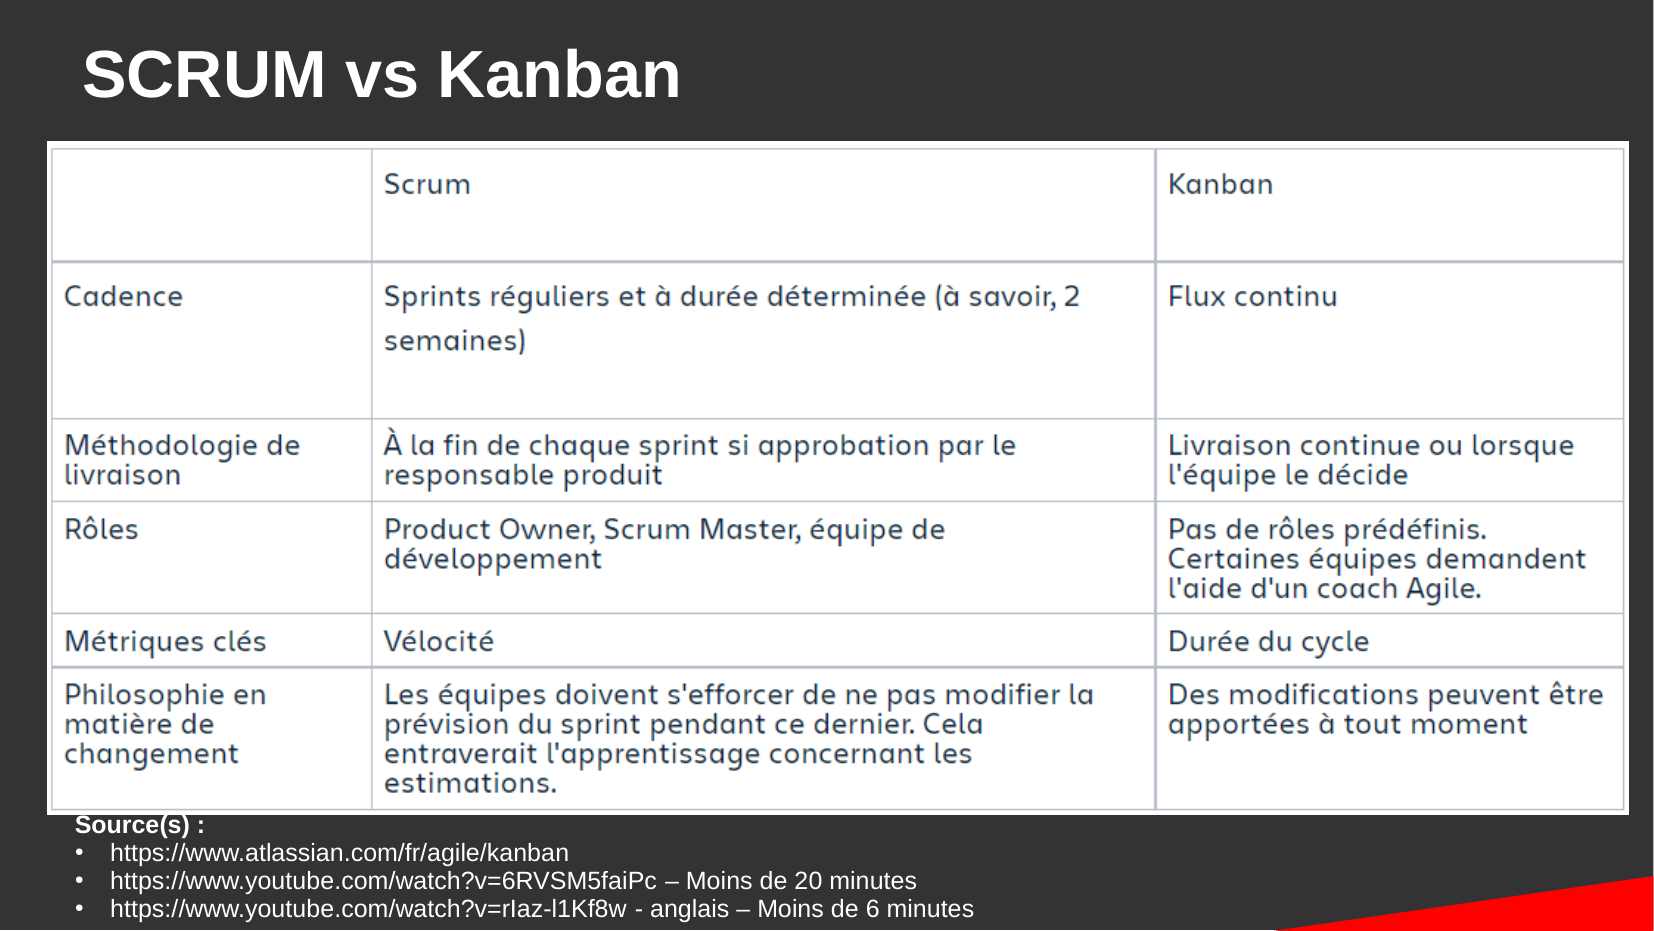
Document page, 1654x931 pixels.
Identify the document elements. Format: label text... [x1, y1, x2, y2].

title SCRUM vs Kanban [82, 37, 1571, 122]
text_box [1546, 875, 1654, 931]
text_box Source(s) : https://www.atlassian.com/fr/agile/kanban https://www.youtube.com/watch?v=6RVSM5faiPc – Moins de 20 minutes https://www.youtube.com/watch?v=rIaz-l1Kf8w - anglais – Moins de 6 minutes [60, 815, 1546, 931]
picture [47, 141, 1629, 815]
